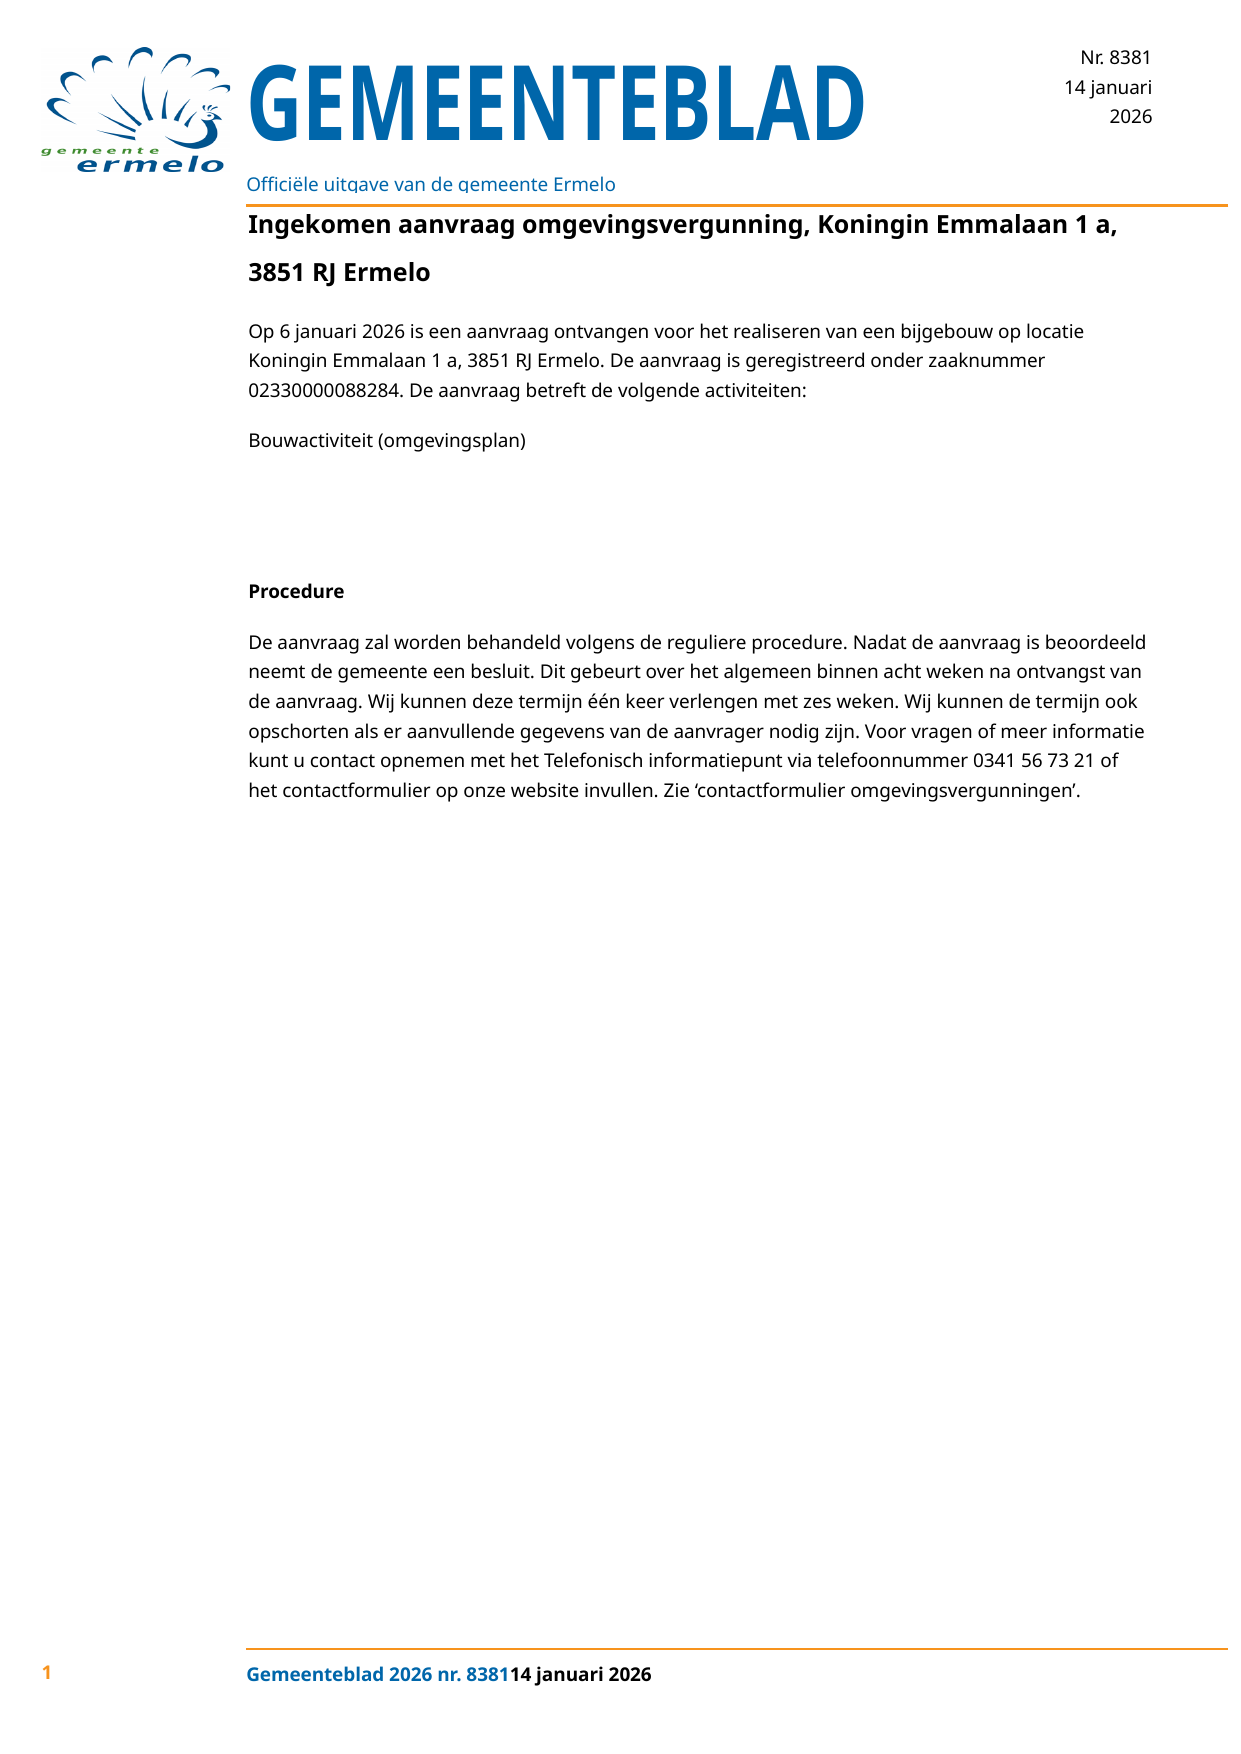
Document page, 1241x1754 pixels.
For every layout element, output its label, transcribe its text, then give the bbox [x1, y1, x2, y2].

text De aanvraag zal worden behandeld volgens de reguliere procedure. Nadat de aanvraag is beoordeeld neemt de gemeente een besluit. Dit gebeurt over het algemeen binnen acht weken na ontvangst van de aanvraag. Wij kunnen deze termijn één keer verlengen met zes weken. Wij kunnen de termijn ook opschorten als er aanvullende gegevens van de aanvrager nodig zijn. Voor vragen of meer informatie kunt u contact opnemen met het Telefonisch informatiepunt via telefoonnummer 0341 56 73 21 of het contactformulier op onze website invullen. Zie ‘contactformulier omgevingsvergunningen’. [248, 629, 1152, 803]
text Op 6 januari 2026 is een aanvraag ontvangen voor het realiseren van een bijgebouw op locatie Koningin Emmalaan 1 a, 3851 RJ Ermelo. De aanvraag is geregistreerd onder zaaknummer 02330000088284. De aanvraag betreft de volgende activiteiten: [248, 318, 1152, 403]
text Procedure [248, 579, 1152, 604]
picture [41, 47, 231, 172]
text Ingekomen aanvraag omgevingsvergunning, Koningin Emmalaan 1 a, 3851 RJ Ermelo [248, 207, 1152, 288]
text Bouwactiviteit (omgevingsplan) [248, 427, 1152, 453]
